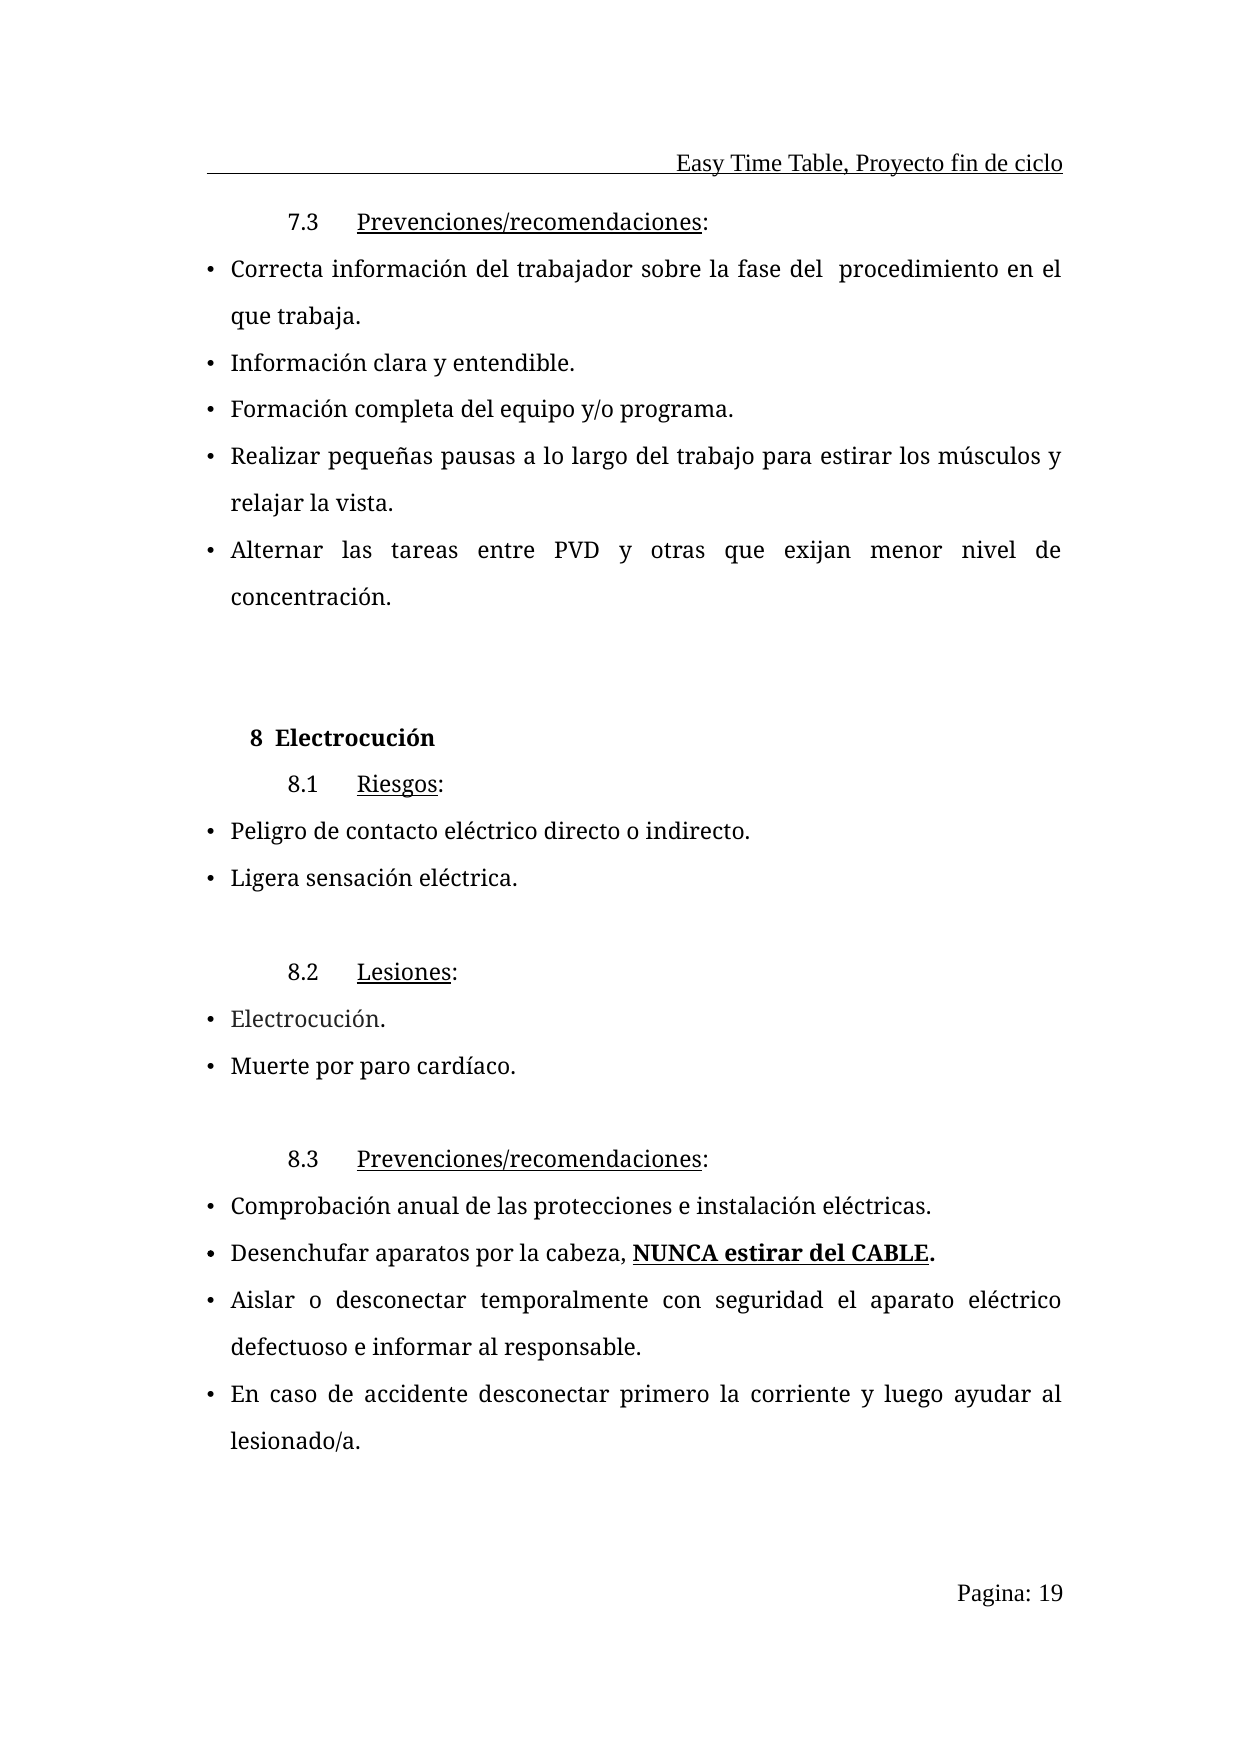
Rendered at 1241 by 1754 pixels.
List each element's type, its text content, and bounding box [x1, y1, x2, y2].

list Alternar las tareas entre PVD y otras que exijan menor nivel de concentración. [207, 534, 1063, 612]
list Comprobación anual de las protecciones e instalación eléctricas. [207, 1190, 1063, 1221]
list Realizar pequeñas pausas a lo largo del trabajo para estirar los músculos y relajar la vista. [207, 440, 1063, 518]
list Electrocución [244, 721, 1063, 753]
list Desenchufar aparatos por la cabeza, NUNCA estirar del CABLE. [207, 1237, 1063, 1268]
list Prevenciones/recomendaciones: [282, 206, 1063, 237]
list Correcta información del trabajador sobre la fase del procedimiento en el que trabaja. [207, 253, 1063, 331]
list Formación completa del equipo y/o programa. [207, 393, 1063, 424]
list Electrocución. [207, 1003, 1063, 1034]
list Riesgos: [282, 768, 1063, 799]
list Muerte por paro cardíaco. [207, 1049, 1063, 1081]
list Lesiones: [282, 956, 1063, 987]
list Información clara y entendible. [207, 346, 1063, 378]
list En caso de accidente desconectar primero la corriente y luego ayudar al lesionado/a. [207, 1378, 1063, 1456]
list Prevenciones/recomendaciones: [282, 1143, 1063, 1174]
list Peligro de contacto eléctrico directo o indirecto. [207, 815, 1063, 846]
list Aislar o desconectar temporalmente con seguridad el aparato eléctrico defectuoso e informar al responsable. [207, 1284, 1063, 1362]
list Ligera sensación eléctrica. [207, 862, 1063, 893]
